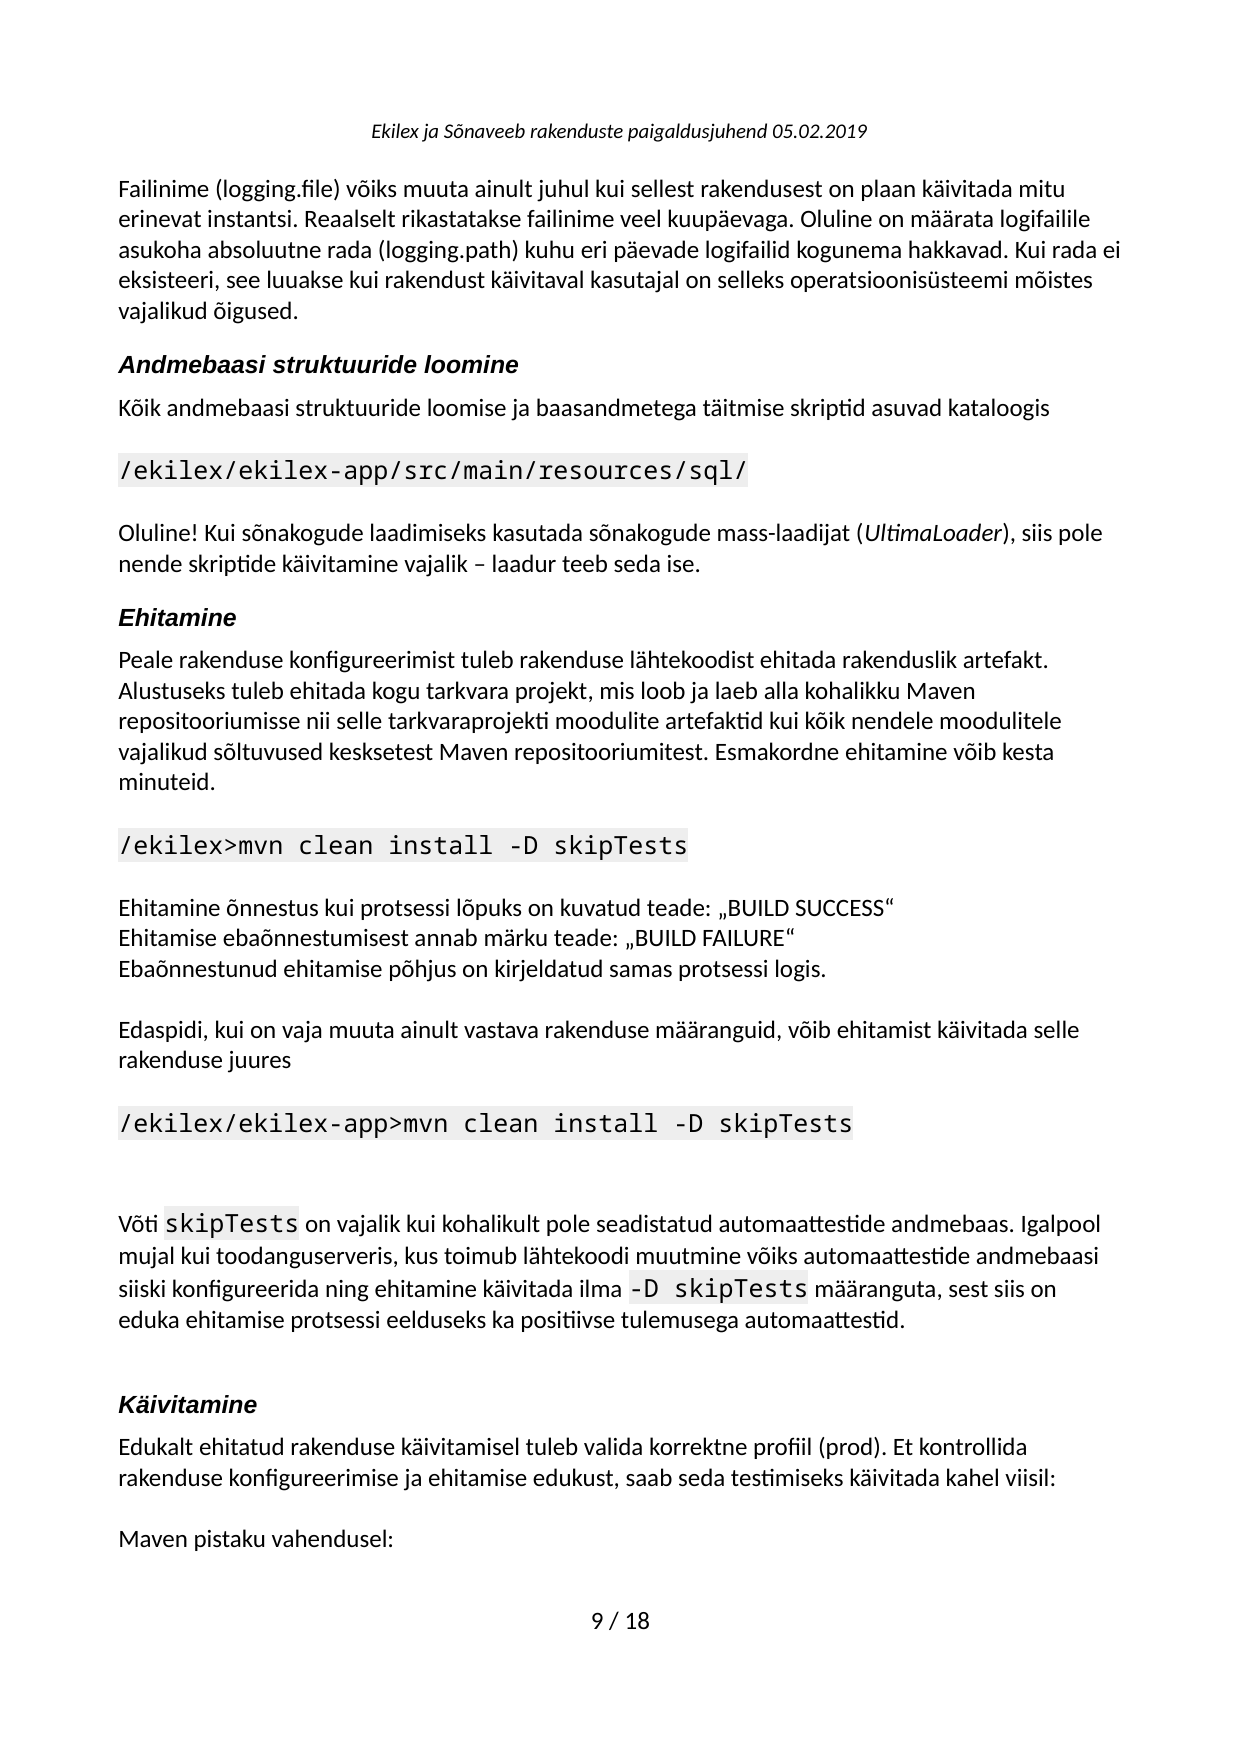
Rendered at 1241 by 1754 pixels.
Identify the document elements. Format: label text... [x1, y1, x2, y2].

subtitle Ehitamine [118, 603, 1122, 632]
text Võti skipTests on vajalik kui kohalikult pole seadistatud automaattestide andmebaas. Igalpool mujal kui toodanguserveris, kus toimub lähtekoodi muutmine võiks automaattestide andmebaasi siiski konfigureerida ning ehitamine käivitada ilma -D skipTests määranguta, sest siis on eduka ehitamise protsessi eelduseks ka positiivse tulemusega automaattestid. [118, 1206, 1122, 1335]
text Ehitamise ebaõnnestumisest annab märku teade: „BUILD FAILURE“ [118, 923, 1122, 953]
text /ekilex/ekilex-app>mvn clean install -D skipTests [118, 1106, 1122, 1140]
text Failinime (logging.file) võiks muuta ainult juhul kui sellest rakendusest on plaan käivitada mitu erinevat instantsi. Reaalselt rikastatakse failinime veel kuupäevaga. Oluline on määrata logifailile asukoha absoluutne rada (logging.path) kuhu eri päevade logifailid kogunema hakkavad. Kui rada ei eksisteeri, see luuakse kui rakendust käivitaval kasutajal on selleks operatsioonisüsteemi mõistes vajalikud õigused. [118, 173, 1122, 326]
text Ebaõnnestunud ehitamise põhjus on kirjeldatud samas protsessi logis. [118, 953, 1122, 984]
text Alustuseks tuleb ehitada kogu tarkvara projekt, mis loob ja laeb alla kohalikku Maven repositooriumisse nii selle tarkvaraprojekti moodulite artefaktid kui kõik nendele moodulitele vajalikud sõltuvused kesksetest Maven repositooriumitest. Esmakordne ehitamine võib kesta minuteid. [118, 675, 1122, 797]
text Ehitamine õnnestus kui protsessi lõpuks on kuvatud teade: „BUILD SUCCESS“ [118, 892, 1122, 923]
subtitle Käivitamine [118, 1391, 1122, 1419]
text /ekilex/ekilex-app/src/main/resources/sql/ [118, 453, 1122, 487]
text Oluline! Kui sõnakogude laadimiseks kasutada sõnakogude mass-laadijat (UltimaLoader), siis pole nende skriptide käivitamine vajalik – laadur teeb seda ise. [118, 517, 1122, 578]
text /ekilex>mvn clean install -D skipTests [118, 827, 1122, 862]
text Edaspidi, kui on vaja muuta ainult vastava rakenduse määranguid, võib ehitamist käivitada selle rakenduse juures [118, 1014, 1122, 1075]
text Kõik andmebaasi struktuuride loomise ja baasandmetega täitmise skriptid asuvad kataloogis [118, 392, 1122, 422]
text Peale rakenduse konfigureerimist tuleb rakenduse lähtekoodist ehitada rakenduslik artefakt. [118, 644, 1122, 675]
subtitle Andmebaasi struktuuride loomine [118, 351, 1122, 379]
text Edukalt ehitatud rakenduse käivitamisel tuleb valida korrektne profiil (prod). Et kontrollida rakenduse konfigureerimise ja ehitamise edukust, saab seda testimiseks käivitada kahel viisil: [118, 1432, 1122, 1493]
text Maven pistaku vahendusel: [118, 1523, 1122, 1554]
